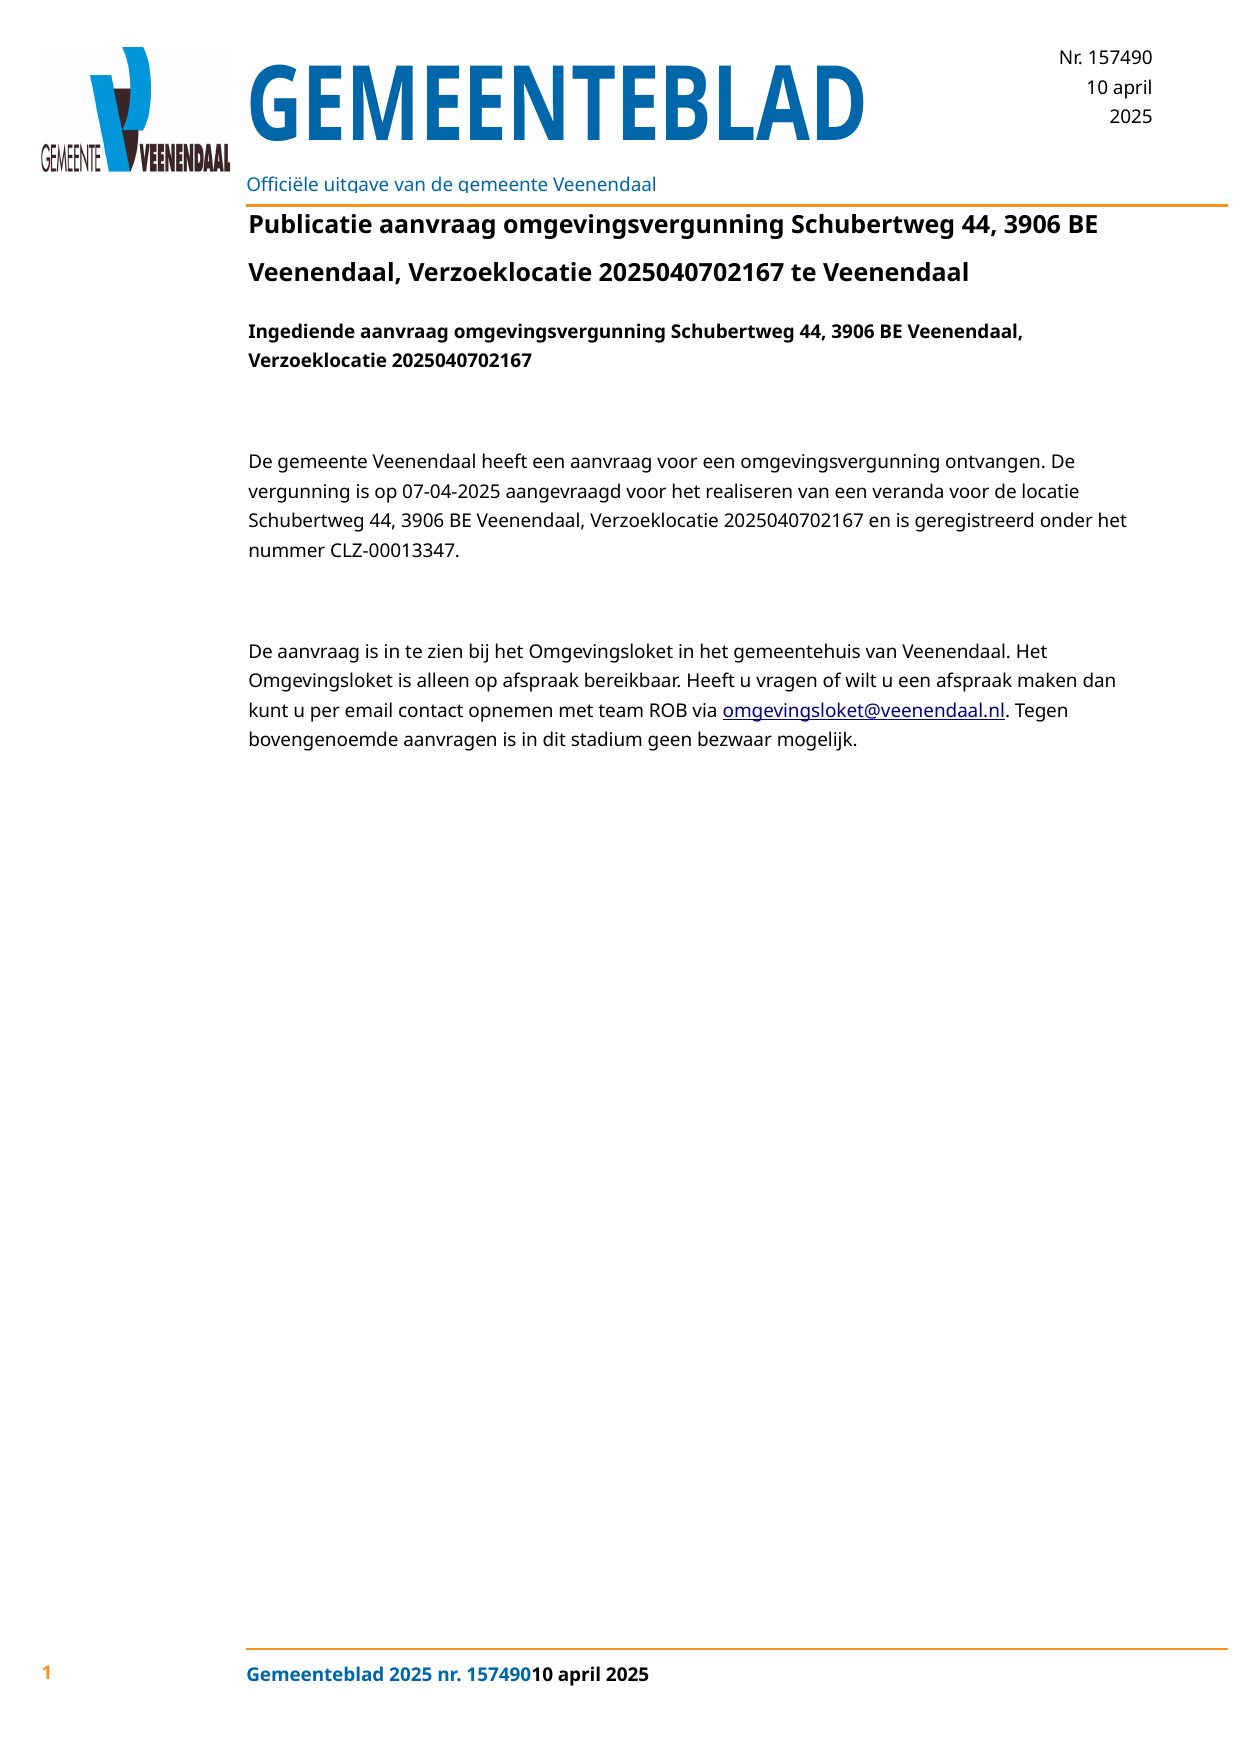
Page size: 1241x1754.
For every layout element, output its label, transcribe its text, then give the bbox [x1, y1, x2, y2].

text Ingediende aanvraag omgevingsvergunning Schubertweg 44, 3906 BE Veenendaal, Verzoeklocatie 2025040702167 [248, 318, 1152, 373]
picture [41, 47, 130, 172]
picture [123, 47, 231, 172]
text De aanvraag is in te zien bij het Omgevingsloket in het gemeentehuis van Veenendaal. Het Omgevingsloket is alleen op afspraak bereikbaar. Heeft u vragen of wilt u een afspraak maken dan kunt u per email contact opnemen met team ROB via omgevingsloket@veenendaal.nl. Tegen bovengenoemde aanvragen is in dit stadium geen bezwaar mogelijk. [248, 638, 1152, 752]
text De gemeente Veenendaal heeft een aanvraag voor een omgevingsvergunning ontvangen. De vergunning is op 07-04-2025 aangevraagd voor het realiseren van een veranda voor de locatie Schubertweg 44, 3906 BE Veenendaal, Verzoeklocatie 2025040702167 en is geregistreerd onder het nummer CLZ-00013347. [248, 448, 1152, 563]
text Publicatie aanvraag omgevingsvergunning Schubertweg 44, 3906 BE Veenendaal, Verzoeklocatie 2025040702167 te Veenendaal [248, 207, 1152, 288]
